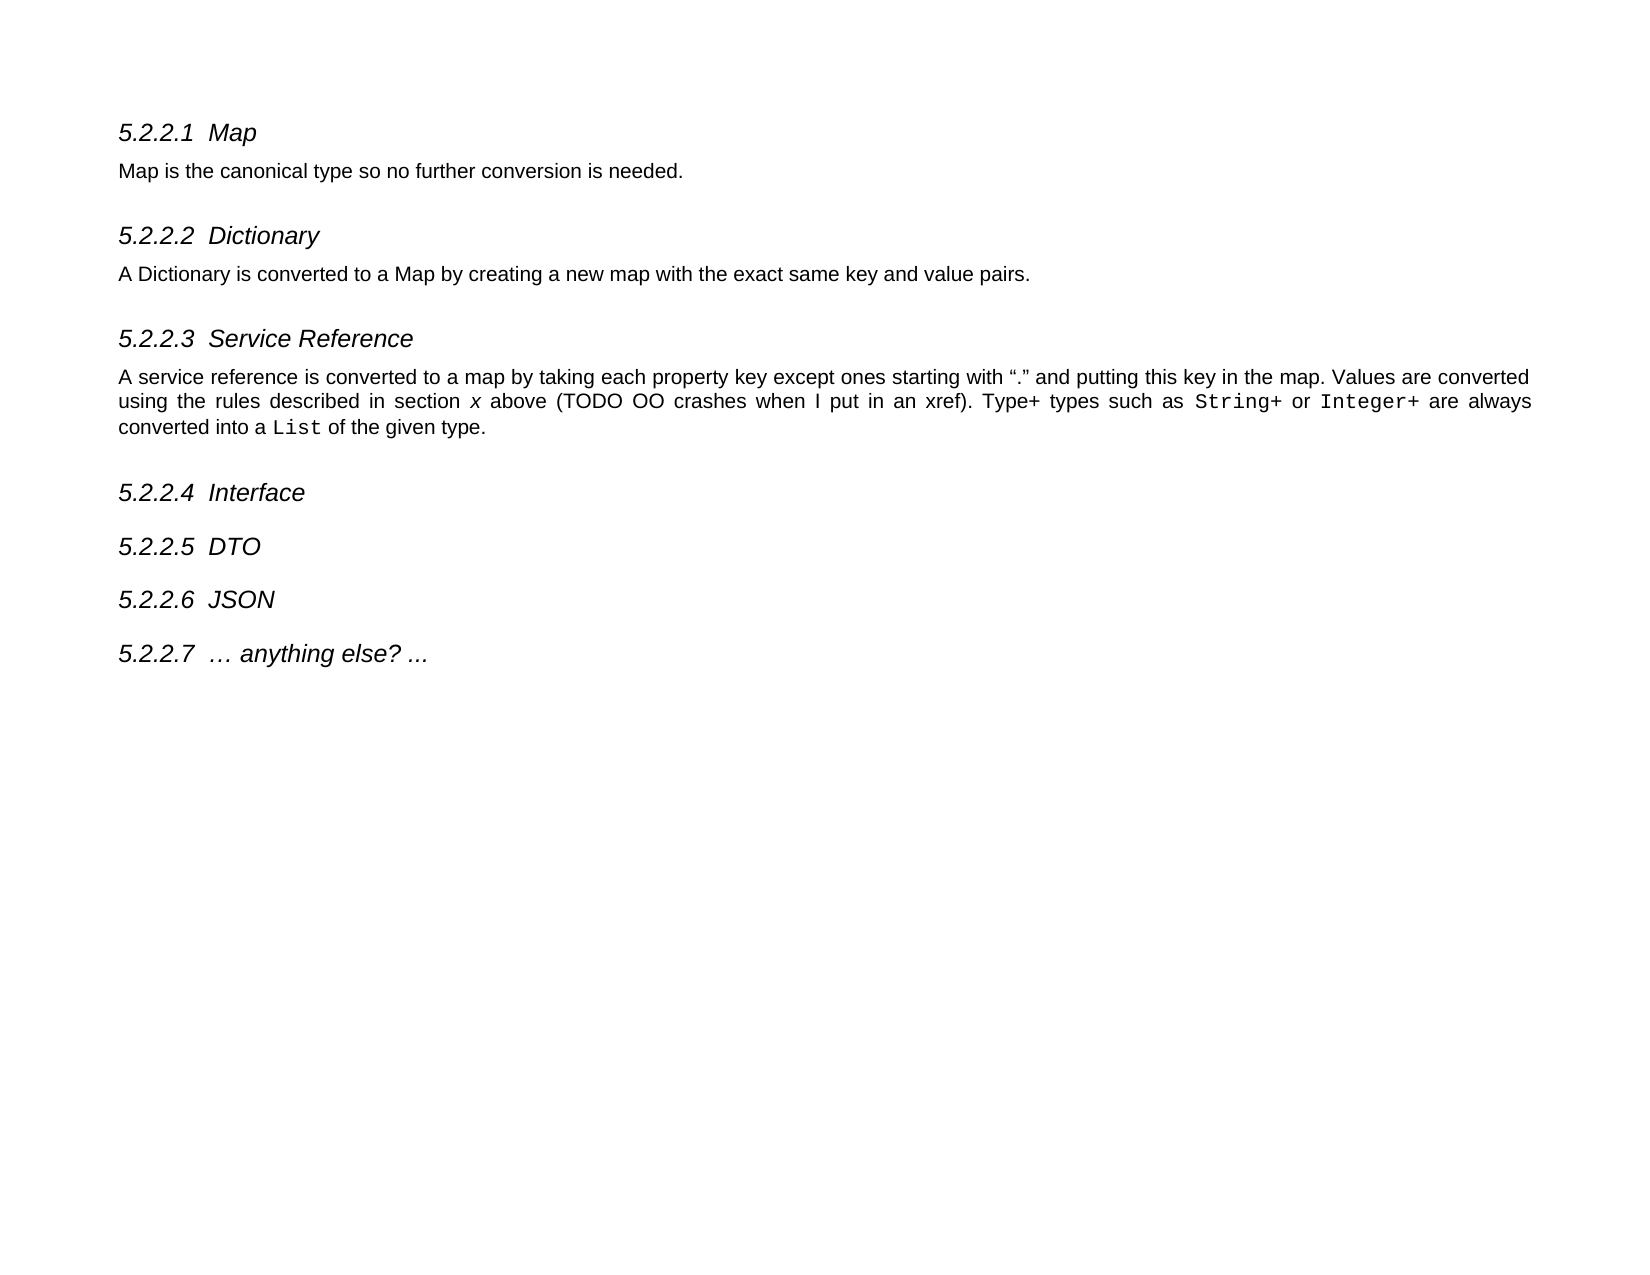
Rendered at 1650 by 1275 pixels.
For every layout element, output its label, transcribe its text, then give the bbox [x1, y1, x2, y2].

text Map is the canonical type so no further conversion is needed. [118, 159, 1532, 183]
subtitle Interface [118, 478, 1532, 507]
subtitle Map [118, 118, 1532, 147]
subtitle DTO [118, 532, 1532, 560]
text A service reference is converted to a map by taking each property key except ones starting with “.” and putting this key in the map. Values are converted using the rules described in section x above (TODO OO crashes when I put in an xref). Type+ types such as String+ or Integer+ are always converted into a List of the given type. [118, 365, 1532, 440]
subtitle JSON [118, 585, 1532, 614]
subtitle … anything else? ... [118, 639, 1532, 668]
text A Dictionary is converted to a Map by creating a new map with the exact same key and value pairs. [118, 262, 1532, 286]
subtitle Dictionary [118, 221, 1532, 249]
subtitle Service Reference [118, 323, 1532, 352]
